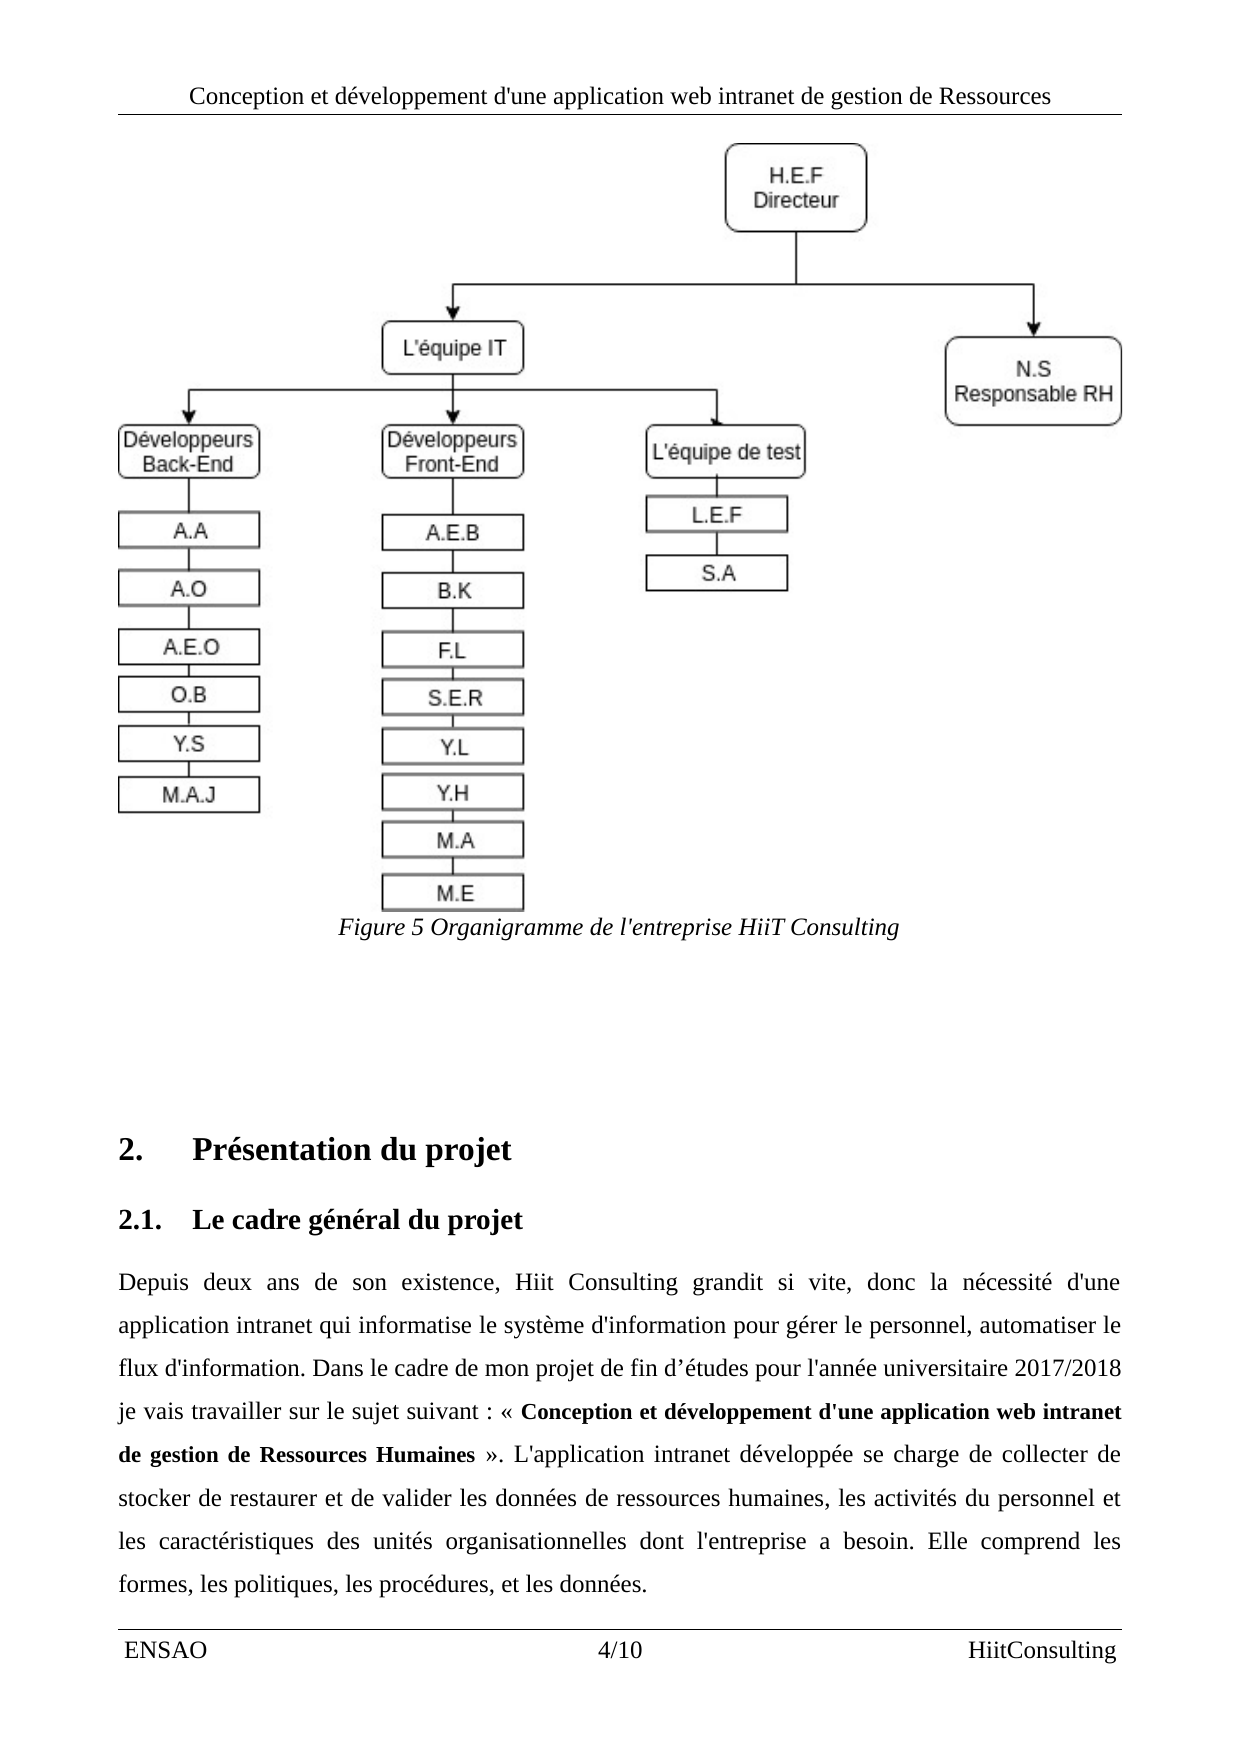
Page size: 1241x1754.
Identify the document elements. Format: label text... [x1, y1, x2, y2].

text 2. Présentation du projet [118, 1129, 1122, 1168]
text Depuis deux ans de son existence, Hiit Consulting grandit si vite, donc la nécessité d'une application intranet qui informatise le système d'information pour gérer le personnel, automatiser le flux d'information. Dans le cadre de mon projet de fin d’études pour l'année universitaire 2017/2018 je vais travailler sur le sujet suivant : « Conception et développement d'une application web intranet de gestion de Ressources Humaines ». L'application intranet développée se charge de collecter de stocker de restaurer et de valider les données de ressources humaines, les activités du personnel et les caractéristiques des unités organisationnelles dont l'entreprise a besoin. Elle comprend les formes, les politiques, les procédures, et les données. [118, 1267, 1122, 1598]
picture [118, 143, 1123, 912]
text 2.1. Le cadre général du projet [118, 1202, 1122, 1235]
text Figure 5 Organigramme de l'entreprise HiiT Consulting [118, 912, 1122, 941]
